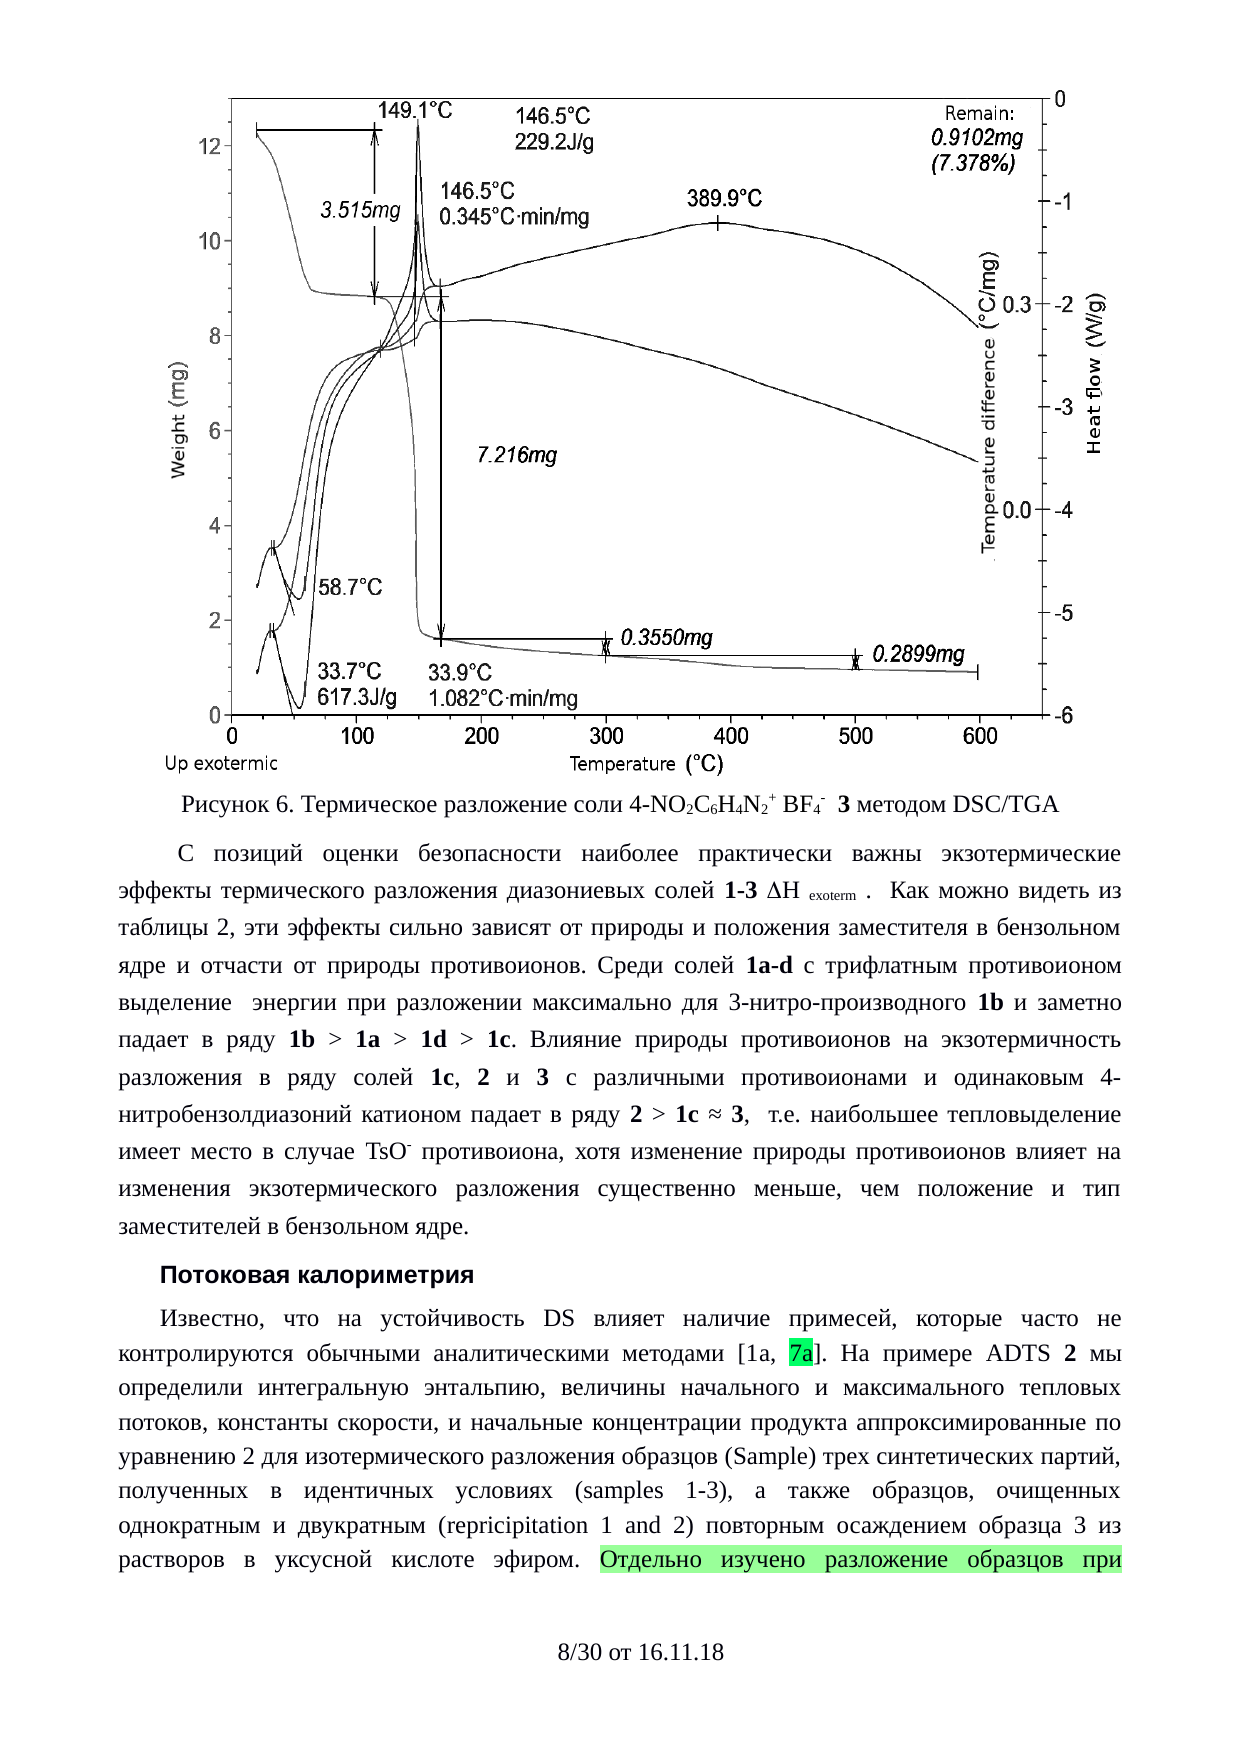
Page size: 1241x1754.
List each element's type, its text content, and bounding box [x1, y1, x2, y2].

text Рисунок 6. Термическое разложение соли 4-NO2С6H4N2+ BF4- 3 методом DSC/TGA [118, 789, 1122, 818]
picture [133, 88, 1107, 781]
subtitle Потоковая калориметрия [118, 1260, 1122, 1289]
text Известно, что на устойчивость DS влияет наличие примесей, которые часто не контролируются обычными аналитическими методами [1a, 7a]. На примере ADTS 2 мы определили интегральную энтальпию, величины начального и максимального тепловых потоков, константы скорости, и начальные концентрации продукта аппроксимированные по уравнению 2 для изотермического разложения образцов (Sample) трех синтетических партий, полученных в идентичных условиях (samples 1-3), а также образцов, очищенных однократным и двукратным (repricipitation 1 and 2) повторным осаждением образца 3 из растворов в уксусной кислоте эфиром. Отдельно изучено разложение образцов при [118, 1303, 1122, 1573]
text С позиций оценки безопасности наиболее практически важны экзотермические эффекты термического разложения диазониевых солей 1-3 DH exoterm . Как можно видеть из таблицы 2, эти эффекты сильно зависят от природы и положения заместителя в бензольном ядре и отчасти от природы противоионов. Среди солей 1a-d с трифлатным противоионом выделение энергии при разложении максимально для 3-нитро-производного 1b и заметно падает в ряду 1b > 1a > 1d > 1c. Влияние природы противоионов на экзотермичность разложения в ряду солей 1c, 2 и 3 с различными противоионами и одинаковым 4-нитробензолдиазоний катионом падает в ряду 2 > 1c ≈ 3, т.е. наибольшее тепловыделение имеет место в случае TsO- противоиона, хотя изменение природы противоионов влияет на изменения экзотермического разложения существенно меньше, чем положение и тип заместителей в бензольном ядре. [118, 838, 1122, 1239]
